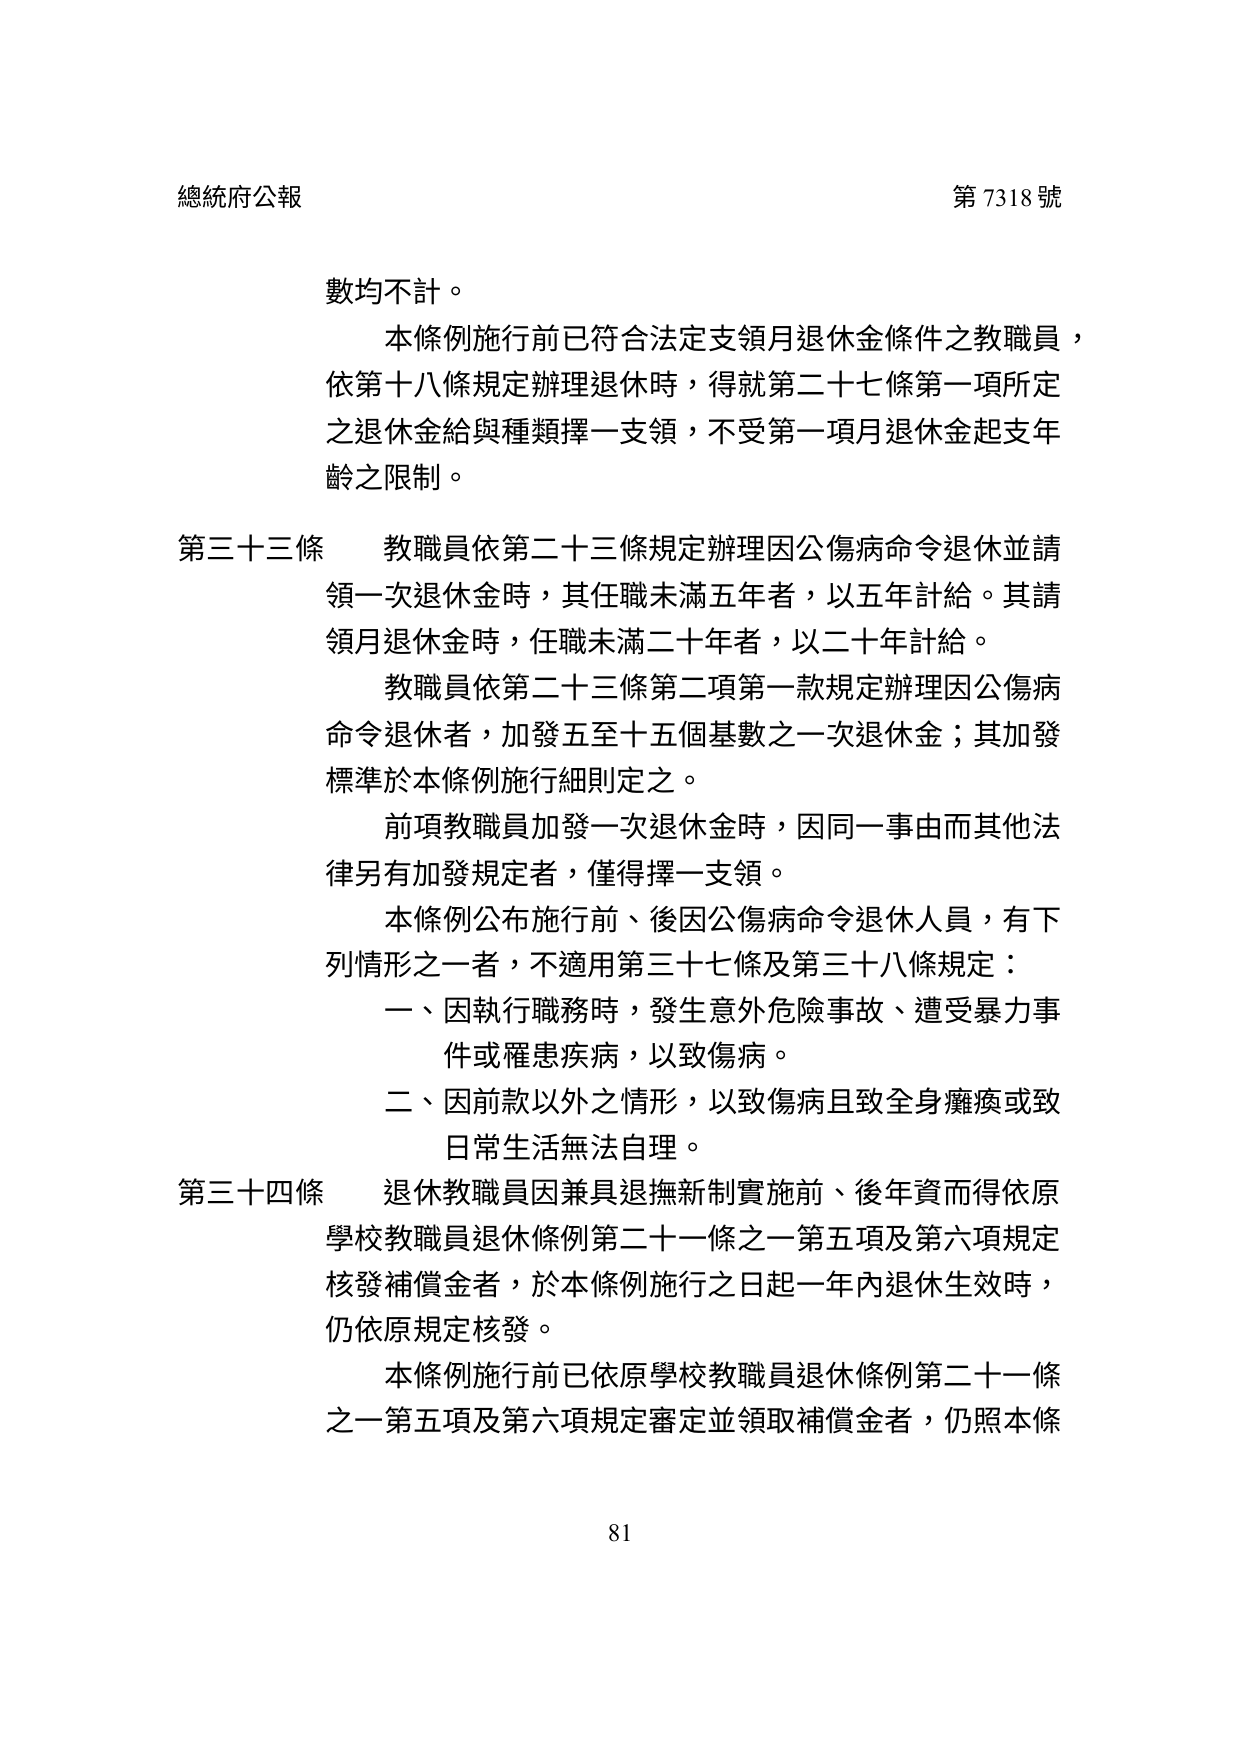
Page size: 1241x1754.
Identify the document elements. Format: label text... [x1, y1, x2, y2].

text 教職員依第二十三條第二項第一款規定辦理因公傷病命令退休者，加發五至十五個基數之一次退休金；其加發標準於本條例施行細則定之。 [325, 662, 1063, 801]
text 二、因前款以外之情形，以致傷病且致全身癱瘓或致日常生活無法自理。 [384, 1076, 1063, 1167]
text 第三十四條 退休教職員因兼具退撫新制實施前、後年資而得依原學校教職員退休條例第二十一條之一第五項及第六項規定核發補償金者，於本條例施行之日起一年內退休生效時，仍依原規定核發。 [177, 1167, 1063, 1350]
text 一、因執行職務時，發生意外危險事故、遭受暴力事件或罹患疾病，以致傷病。 [384, 985, 1063, 1076]
text 本條例施行前已依原學校教職員退休條例第二十一條之一第五項及第六項規定審定並領取補償金者，仍照本條 [325, 1350, 1063, 1441]
text 本條例公布施行前、後因公傷病命令退休人員，有下列情形之一者，不適用第三十七條及第三十八條規定： [325, 893, 1063, 985]
text 本條例施行前已符合法定支領月退休金條件之教職員，依第十八條規定辦理退休時，得就第二十七條第一項所定之退休金給與種類擇一支領，不受第一項月退休金起支年齡之限制。 [325, 312, 1063, 498]
text 數均不計。 [325, 266, 1063, 312]
text 第三十三條 教職員依第二十三條規定辦理因公傷病命令退休並請領一次退休金時，其任職未滿五年者，以五年計給。其請領月退休金時，任職未滿二十年者，以二十年計給。 [177, 523, 1063, 662]
text 前項教職員加發一次退休金時，因同一事由而其他法律另有加發規定者，僅得擇一支領。 [325, 801, 1063, 893]
